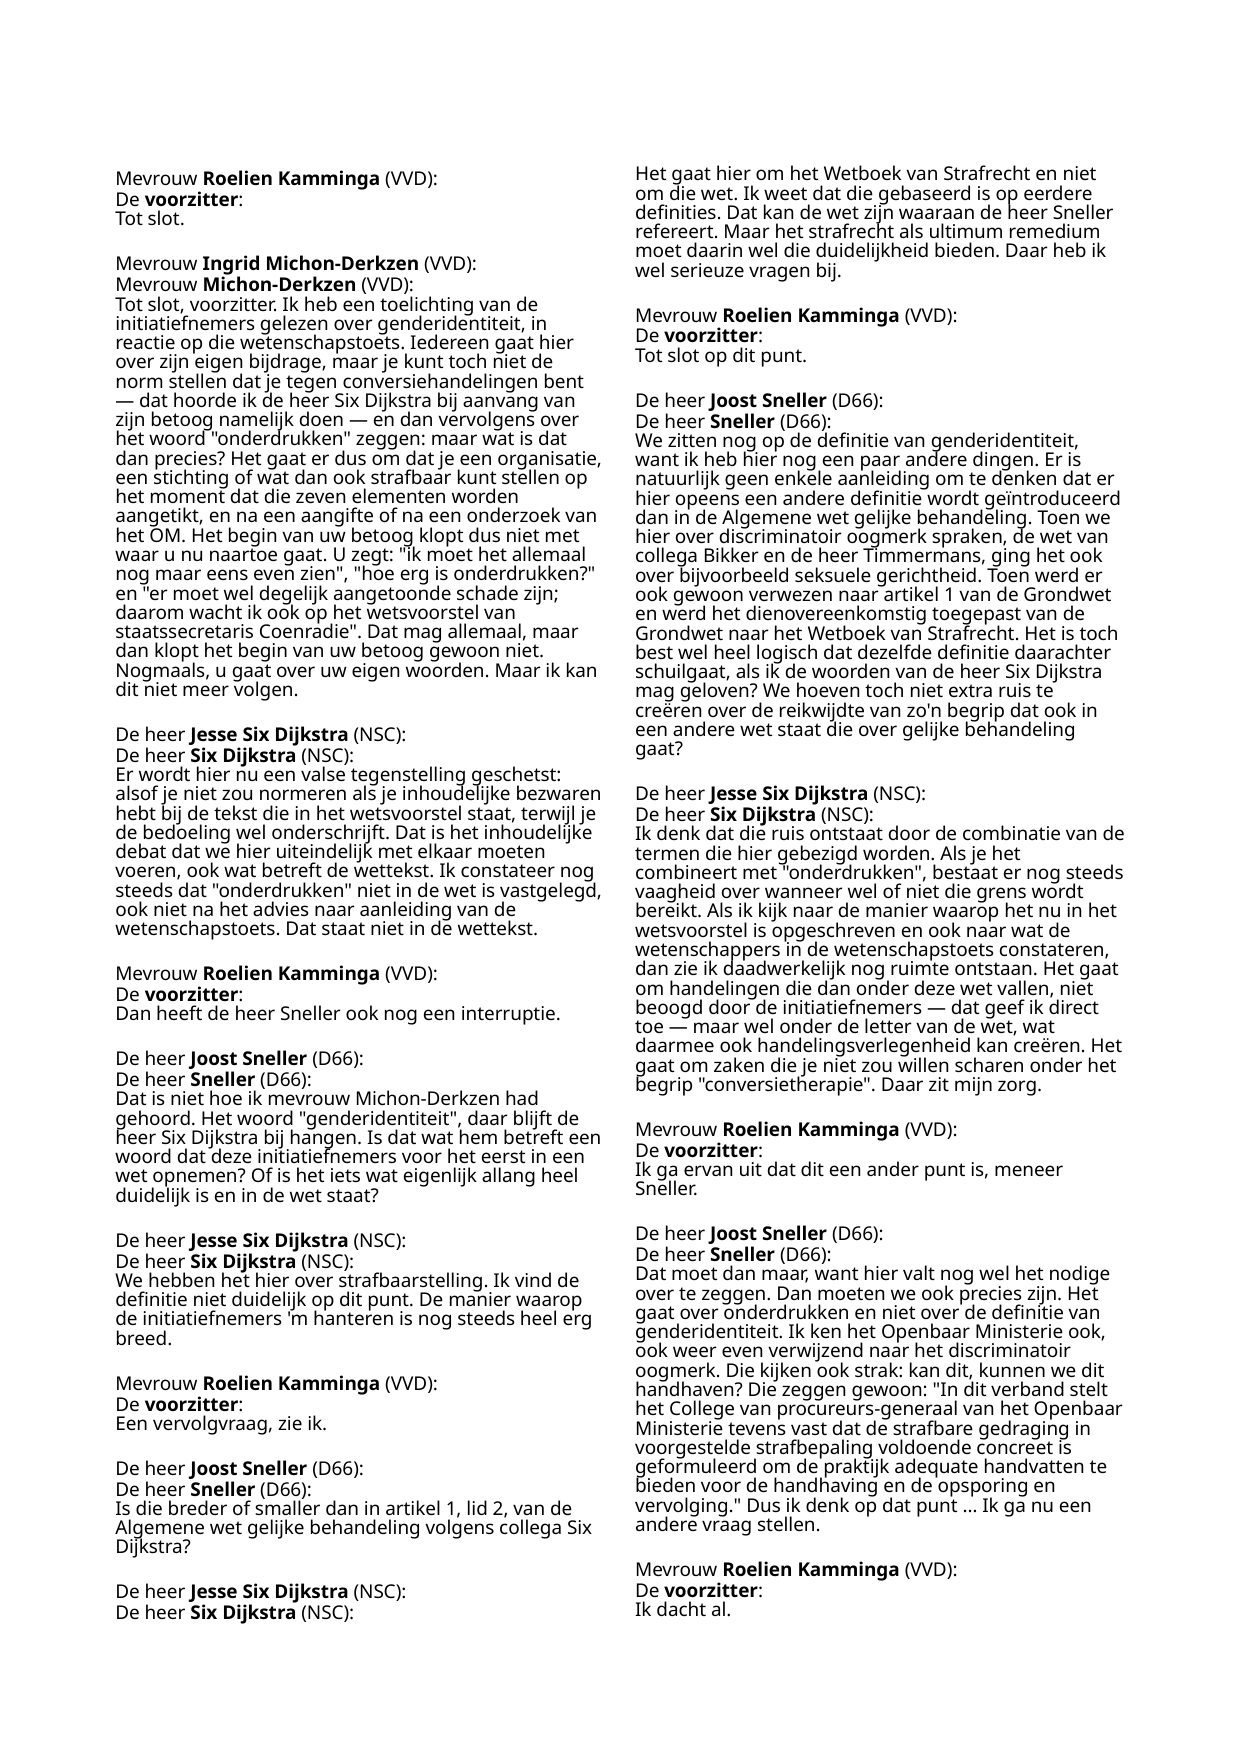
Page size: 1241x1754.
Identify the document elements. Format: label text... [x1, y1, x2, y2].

text De heer Joost Sneller (D66): [635, 387, 1125, 413]
text Mevrouw Roelien Kamminga (VVD): [635, 302, 1125, 327]
text De heer Six Dijkstra (NSC): [115, 747, 605, 766]
text Dat is niet hoe ik mevrouw Michon-Derkzen had gehoord. Het woord "genderidentiteit", daar blijft de heer Six Dijkstra bij hangen. Is dat wat hem betreft een woord dat deze initiatiefnemers voor het eerst in een wet opnemen? Of is het iets wat eigenlijk allang heel duidelijk is en in de wet staat? [115, 1090, 605, 1206]
text Is die breder of smaller dan in artikel 1, lid 2, van de Algemene wet gelijke behandeling volgens collega Six Dijkstra? [115, 1500, 605, 1558]
text Mevrouw Roelien Kamminga (VVD): [635, 1556, 1125, 1582]
text De heer Sneller (D66): [635, 413, 1125, 432]
text De voorzitter: [115, 191, 605, 210]
text De heer Sneller (D66): [635, 1246, 1125, 1265]
text Ik dacht al. [635, 1601, 1125, 1620]
text De voorzitter: [635, 327, 1125, 347]
text De heer Joost Sneller (D66): [115, 1455, 605, 1481]
text De heer Six Dijkstra (NSC): [115, 1604, 605, 1623]
text De heer Sneller (D66): [115, 1071, 605, 1090]
text De heer Six Dijkstra (NSC): [115, 1253, 605, 1272]
text De heer Joost Sneller (D66): [635, 1220, 1125, 1246]
text De heer Sneller (D66): [115, 1481, 605, 1500]
text De heer Six Dijkstra (NSC): [635, 806, 1125, 825]
text Mevrouw Ingrid Michon-Derkzen (VVD): [115, 251, 605, 276]
text Mevrouw Roelien Kamminga (VVD): [115, 1370, 605, 1396]
text Het gaat hier om het Wetboek van Strafrecht en niet om die wet. Ik weet dat die gebaseerd is op eerdere definities. Dat kan de wet zijn waaraan de heer Sneller refereert. Maar het strafrecht als ultimum remedium moet daarin wel die duidelijkheid bieden. Daar heb ik wel serieuze vragen bij. [635, 165, 1125, 281]
text Mevrouw Roelien Kamminga (VVD): [115, 165, 605, 191]
text De heer Jesse Six Dijkstra (NSC): [115, 721, 605, 747]
text We zitten nog op de definitie van genderidentiteit, want ik heb hier nog een paar andere dingen. Er is natuurlijk geen enkele aanleiding om te denken dat er hier opeens een andere definitie wordt geïntroduceerd dan in de Algemene wet gelijke behandeling. Toen we hier over discriminatoir oogmerk spraken, de wet van collega Bikker en de heer Timmermans, ging het ook over bijvoorbeeld seksuele gerichtheid. Toen werd er ook gewoon verwezen naar artikel 1 van de Grondwet en werd het dienovereenkomstig toegepast van de Grondwet naar het Wetboek van Strafrecht. Het is toch best wel heel logisch dat dezelfde definitie daarachter schuilgaat, als ik de woorden van de heer Six Dijkstra mag geloven? We hoeven toch niet extra ruis te creëren over de reikwijdte van zo'n begrip dat ook in een andere wet staat die over gelijke behandeling gaat? [635, 432, 1125, 759]
text Ik ga ervan uit dat dit een ander punt is, meneer Sneller. [635, 1161, 1125, 1199]
text De voorzitter: [115, 1396, 605, 1415]
text De heer Jesse Six Dijkstra (NSC): [115, 1578, 605, 1604]
text Dan heeft de heer Sneller ook nog een interruptie. [115, 1005, 605, 1024]
text Tot slot. [115, 210, 605, 230]
text Tot slot op dit punt. [635, 347, 1125, 366]
text Tot slot, voorzitter. Ik heb een toelichting van de initiatiefnemers gelezen over genderidentiteit, in reactie op die wetenschapstoets. Iedereen gaat hier over zijn eigen bijdrage, maar je kunt toch niet de norm stellen dat je tegen conversiehandelingen bent — dat hoorde ik de heer Six Dijkstra bij aanvang van zijn betoog namelijk doen — en dan vervolgens over het woord "onderdrukken" zeggen: maar wat is dat dan precies? Het gaat er dus om dat je een organisatie, een stichting of wat dan ook strafbaar kunt stellen op het moment dat die zeven elementen worden aangetikt, en na een aangifte of na een onderzoek van het OM. Het begin van uw betoog klopt dus niet met waar u nu naartoe gaat. U zegt: "ik moet het allemaal nog maar eens even zien", "hoe erg is onderdrukken?" en "er moet wel degelijk aangetoonde schade zijn; daarom wacht ik ook op het wetsvoorstel van staatssecretaris Coenradie". Dat mag allemaal, maar dan klopt het begin van uw betoog gewoon niet. Nogmaals, u gaat over uw eigen woorden. Maar ik kan dit niet meer volgen. [115, 296, 605, 700]
text Er wordt hier nu een valse tegenstelling geschetst: alsof je niet zou normeren als je inhoudelijke bezwaren hebt bij de tekst die in het wetsvoorstel staat, terwijl je de bedoeling wel onderschrijft. Dat is het inhoudelijke debat dat we hier uiteindelijk met elkaar moeten voeren, ook wat betreft de wettekst. Ik constateer nog steeds dat "onderdrukken" niet in de wet is vastgelegd, ook niet na het advies naar aanleiding van de wetenschapstoets. Dat staat niet in de wettekst. [115, 766, 605, 939]
text De heer Jesse Six Dijkstra (NSC): [635, 780, 1125, 806]
text De heer Jesse Six Dijkstra (NSC): [115, 1227, 605, 1253]
text Mevrouw Michon-Derkzen (VVD): [115, 276, 605, 296]
text De voorzitter: [635, 1582, 1125, 1601]
text De voorzitter: [635, 1142, 1125, 1161]
text De voorzitter: [115, 986, 605, 1005]
text Dat moet dan maar, want hier valt nog wel het nodige over te zeggen. Dan moeten we ook precies zijn. Het gaat over onderdrukken en niet over de definitie van genderidentiteit. Ik ken het Openbaar Ministerie ook, ook weer even verwijzend naar het discriminatoir oogmerk. Die kijken ook strak: kan dit, kunnen we dit handhaven? Die zeggen gewoon: "In dit verband stelt het College van procureurs-generaal van het Openbaar Ministerie tevens vast dat de strafbare gedraging in voorgestelde strafbepaling voldoende concreet is geformuleerd om de praktijk adequate handvatten te bieden voor de handhaving en de opsporing en vervolging." Dus ik denk op dat punt … Ik ga nu een andere vraag stellen. [635, 1265, 1125, 1535]
text Mevrouw Roelien Kamminga (VVD): [115, 960, 605, 986]
text We hebben het hier over strafbaarstelling. Ik vind de definitie niet duidelijk op dit punt. De manier waarop de initiatiefnemers 'm hanteren is nog steeds heel erg breed. [115, 1272, 605, 1349]
text Ik denk dat die ruis ontstaat door de combinatie van de termen die hier gebezigd worden. Als je het combineert met "onderdrukken", bestaat er nog steeds vaagheid over wanneer wel of niet die grens wordt bereikt. Als ik kijk naar de manier waarop het nu in het wetsvoorstel is opgeschreven en ook naar wat de wetenschappers in de wetenschapstoets constateren, dan zie ik daadwerkelijk nog ruimte ontstaan. Het gaat om handelingen die dan onder deze wet vallen, niet beoogd door de initiatiefnemers — dat geef ik direct toe — maar wel onder de letter van de wet, wat daarmee ook handelingsverlegenheid kan creëren. Het gaat om zaken die je niet zou willen scharen onder het begrip "conversietherapie". Daar zit mijn zorg. [635, 825, 1125, 1095]
text Een vervolgvraag, zie ik. [115, 1415, 605, 1434]
text De heer Joost Sneller (D66): [115, 1045, 605, 1071]
text Mevrouw Roelien Kamminga (VVD): [635, 1116, 1125, 1142]
